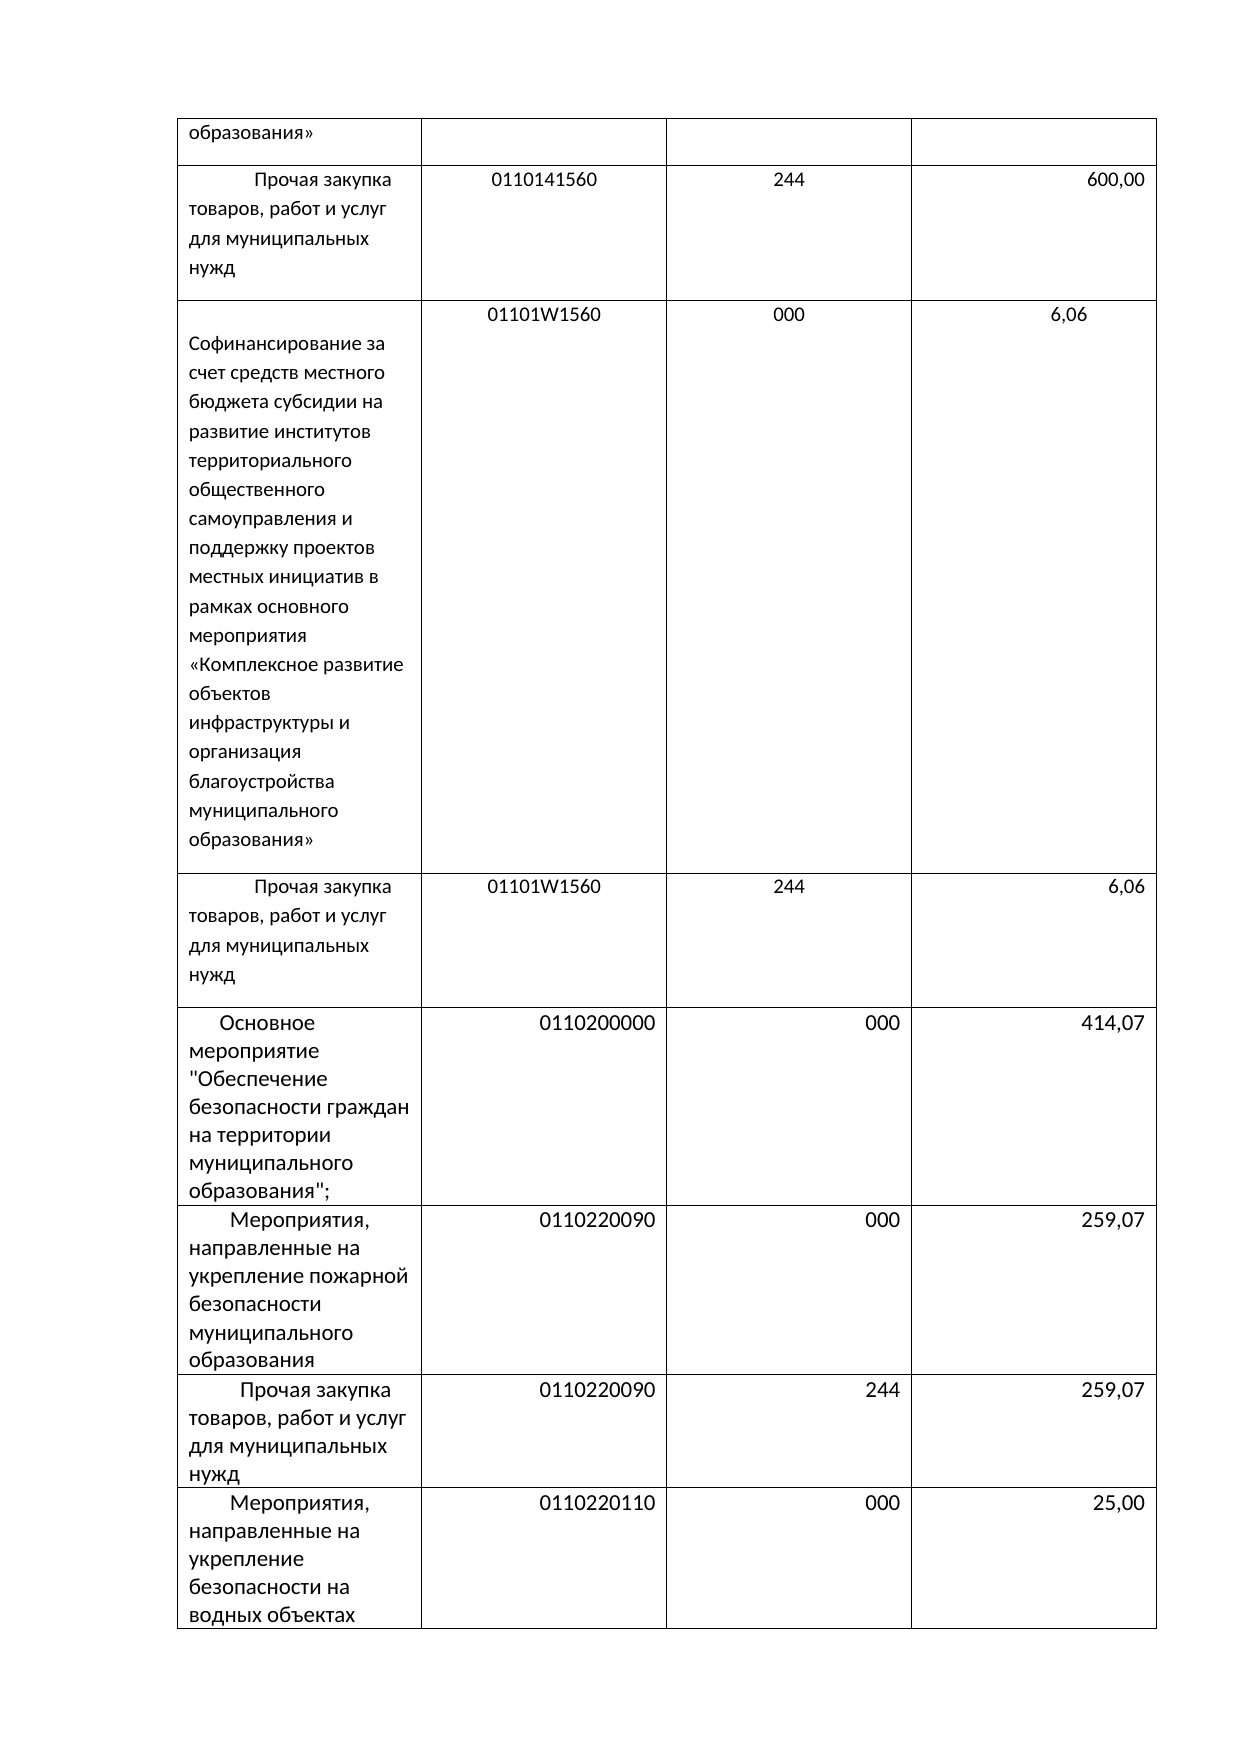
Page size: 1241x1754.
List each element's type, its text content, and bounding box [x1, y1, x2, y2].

table_cell 000 [667, 1008, 911, 1204]
table_cell 0110200000 [422, 1008, 666, 1204]
table_cell 000 [667, 1488, 911, 1628]
table_cell [912, 119, 1156, 165]
table_cell 01101W1560 [422, 301, 666, 872]
table_cell 259,07 [912, 1375, 1156, 1487]
table_cell 0110220090 [422, 1206, 666, 1374]
table_cell [667, 119, 911, 165]
table_cell Прочая закупка товаров, работ и услуг для муниципальных нужд [178, 874, 421, 1007]
table_cell 0110220090 [422, 1375, 666, 1487]
table_cell 244 [667, 166, 911, 300]
table_cell 01101W1560 [422, 874, 666, 1007]
table_cell 244 [667, 1375, 911, 1487]
table_cell 000 [667, 1206, 911, 1374]
table_cell 259,07 [912, 1206, 1156, 1374]
table_cell [422, 119, 666, 165]
table_cell 6,06 [912, 874, 1156, 1007]
table_cell Софинансирование за счет средств местного бюджета cубсидии на развитие институтов территориального общественного самоуправления и поддержку проектов местных инициатив в рамках основного мероприятия «Комплексное развитие объектов инфраструктуры и организация благоустройства муниципального образования» [178, 301, 421, 872]
table_cell Мероприятия, направленные на укрепление безопасности на водных объектах [178, 1488, 421, 1628]
table_cell Мероприятия, направленные на укрепление пожарной безопасности муниципального образования [178, 1206, 421, 1374]
table_cell 6,06 [912, 301, 1156, 872]
table_cell 600,00 [912, 166, 1156, 300]
table_cell Основное мероприятие "Обеспечение безопасности граждан на территории муниципального образования"; [178, 1008, 421, 1204]
table_cell образования» [178, 119, 421, 165]
table_cell 0110141560 [422, 166, 666, 300]
table_cell Прочая закупка товаров, работ и услуг для муниципальных нужд [178, 166, 421, 300]
table_cell 414,07 [912, 1008, 1156, 1204]
table_cell Прочая закупка товаров, работ и услуг для муниципальных нужд [178, 1375, 421, 1487]
table_cell 000 [667, 301, 911, 872]
table_cell 0110220110 [422, 1488, 666, 1628]
table_cell 244 [667, 874, 911, 1007]
table_cell 25,00 [912, 1488, 1156, 1628]
